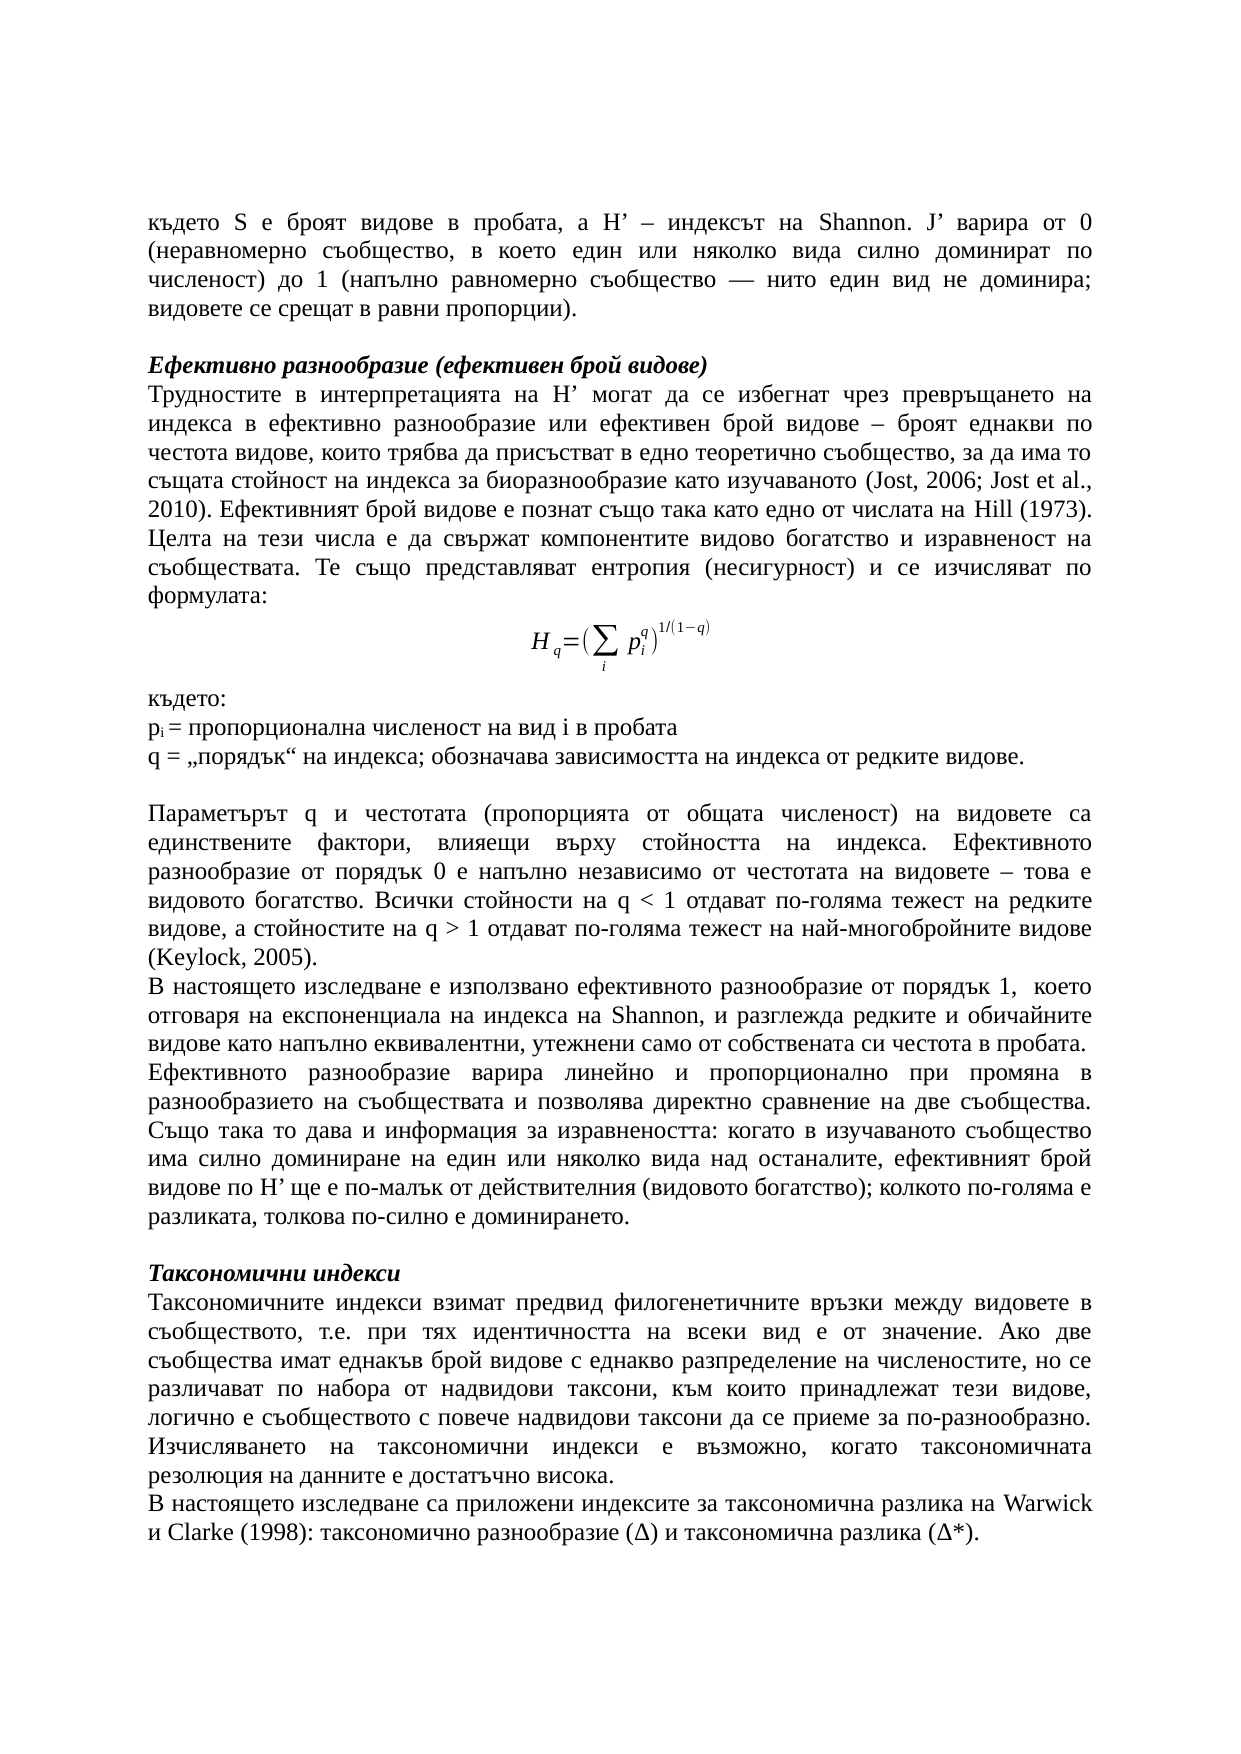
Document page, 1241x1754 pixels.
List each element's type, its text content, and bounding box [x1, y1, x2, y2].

text Таксономични индекси [148, 1258, 1093, 1287]
text Трудностите в интерпретацията на H’ могат да се избегнат чрез превръщането на индекса в ефективно разнообразие или ефективен брой видове – броят еднакви по честота видове, които трябва да присъстват в едно теоретично съобщество, за да има то същата стойност на индекса за биоразнообразие като изучаваното (Jost, 2006; Jost et al., 2010). Ефективният брой видове е познат също така като едно от числата на Hill (1973). Целта на тези числа е да свържат компонентите видово богатство и изравненост на съобществата. Те също представляват ентропия (несигурност) и се изчисляват по формулата: [148, 379, 1093, 609]
text В настоящето изследване са приложени индексите за таксономична разлика на Warwick и Clarke (1998): таксономично разнообразие (Δ) и таксономична разлика (Δ*). [148, 1488, 1093, 1546]
text Ефективното разнообразие варира линейно и пропорционално при промяна в разнообразието на съобществата и позволява директно сравнение на две съобщества. Също така то дава и информация за изравнеността: когато в изучаваното съобщество има силно доминиране на един или няколко вида над останалите, ефективният брой видове по H’ ще е по-малък от действителния (видовото богатство); колкото по-голяма е разликата, толкова по-силно е доминирането. [148, 1057, 1093, 1230]
text където: [148, 683, 1093, 712]
text q = „порядък“ на индекса; обозначава зависимостта на индекса от редките видове. [148, 741, 1093, 770]
text Ефективно разнообразие (ефективен брой видове) [148, 350, 1093, 379]
text В настоящето изследване е използвано ефективното разнообразие от порядък 1, което отговаря на експоненциала на индекса на Shannon, и разглежда редките и обичайните видове като напълно еквивалентни, утежнени само от собствената си честота в пробата. [148, 971, 1093, 1057]
text Параметърът q и честотата (пропорцията от общата численост) на видовете са единствените фактори, влияещи върху стойността на индекса. Ефективното разнообразие от порядък 0 е напълно независимо от честотата на видовете – това е видовото богатство. Всички стойности на q < 1 отдават по-голяма тежест на редките видове, а стойностите на q > 1 отдават по-голяма тежест на най-многобройните видове (Keylock, 2005). [148, 798, 1093, 971]
text Таксономичните индекси взимат предвид филогенетичните връзки между видовете в съобществото, т.е. при тях идентичността на всеки вид е от значение. Ако две съобщества имат еднакъв брой видове с еднакво разпределение на численостите, но се различават по набора от надвидови таксони, към които принадлежат тези видове, логично е съобществото с повече надвидови таксони да се приеме за по-разнообразно. Изчисляването на таксономични индекси е възможно, когато таксономичната резолюция на данните е достатъчно висока. [148, 1287, 1093, 1488]
text където S e броят видове в пробата, а Н’ – индексът на Shannon. J’ варира от 0 (неравномерно съобщество, в което един или няколко вида силно доминират по численост) до 1 (напълно равномерно съобщество — нито един вид не доминира; видовете се срещат в равни пропорции). [148, 207, 1093, 322]
text pi = пропорционална численост на вид i в пробата [148, 712, 1093, 741]
